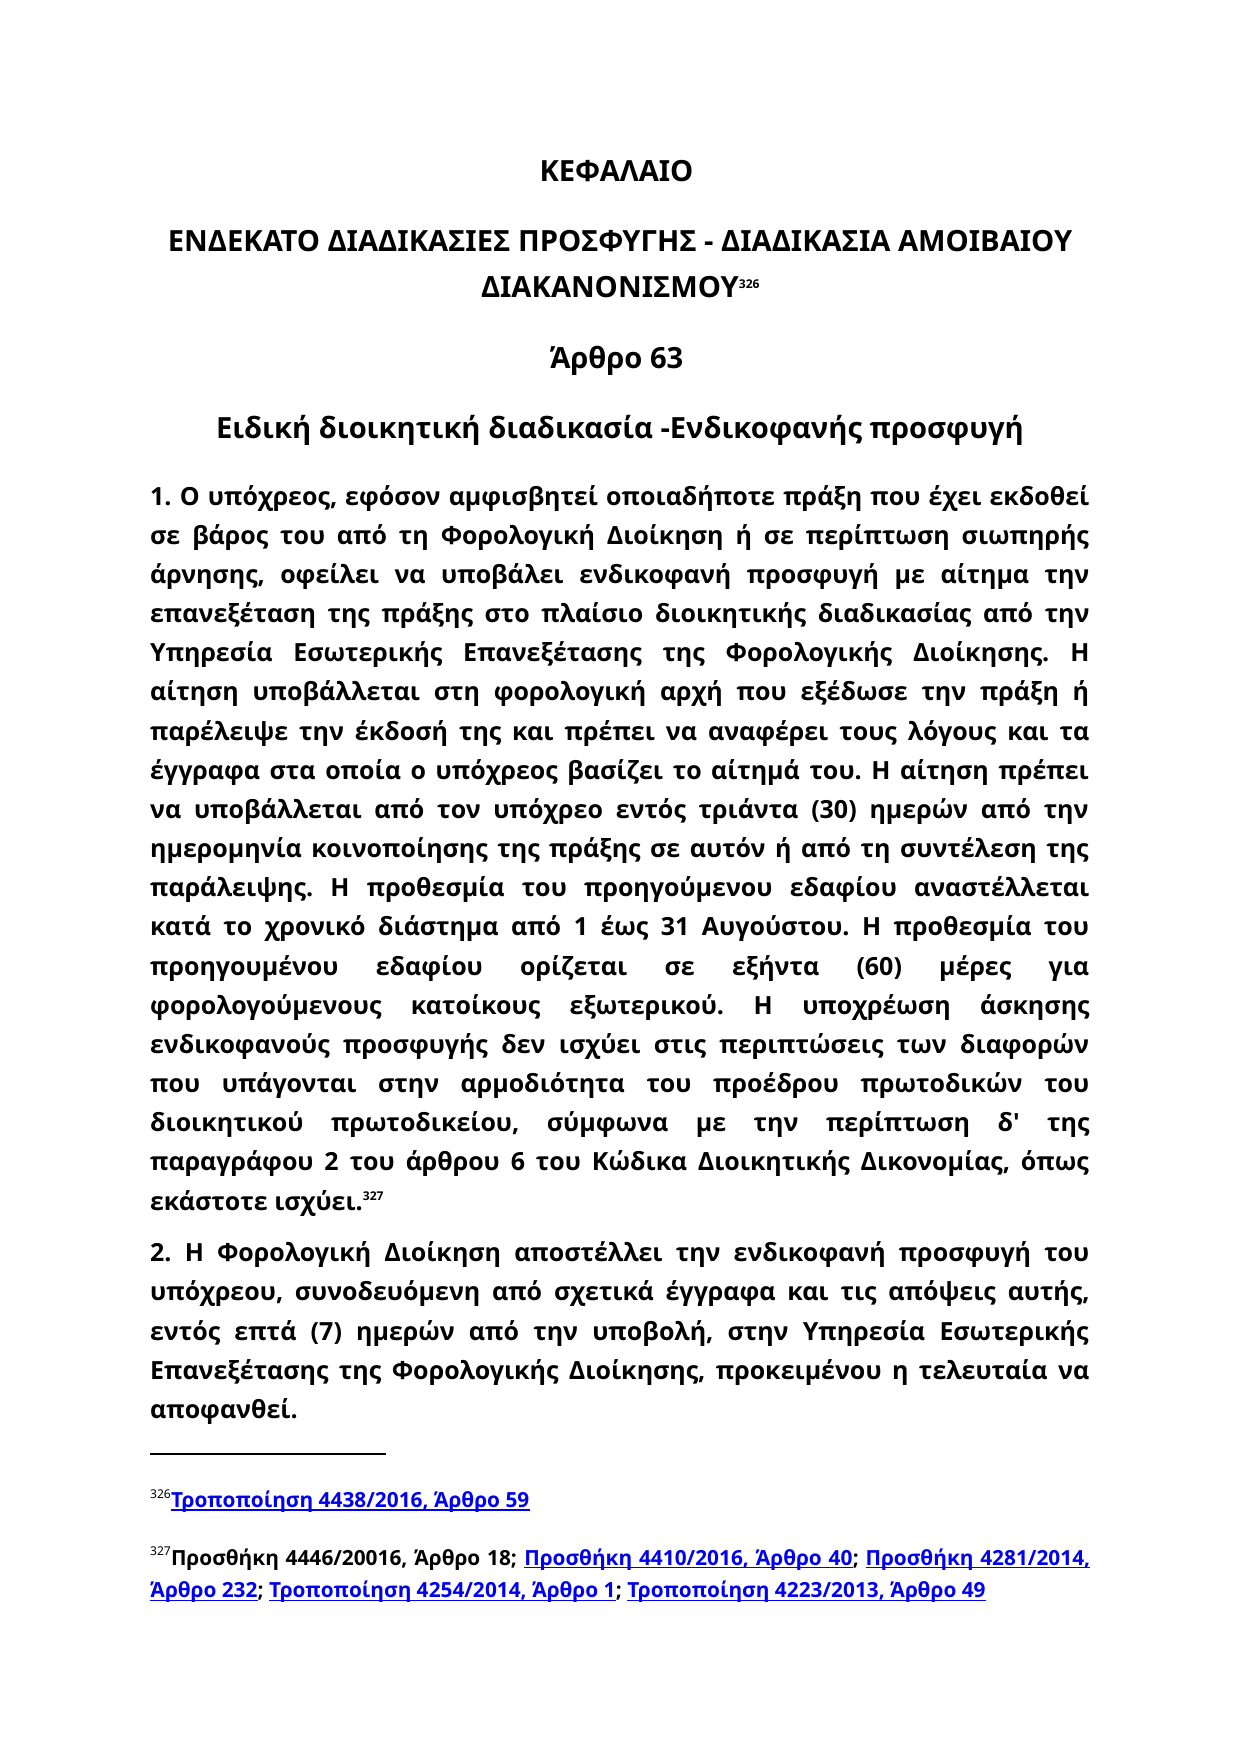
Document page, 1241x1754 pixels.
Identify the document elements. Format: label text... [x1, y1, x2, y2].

text Προσθήκη 4446/20016, Άρθρο 18; Προσθήκη 4410/2016, Άρθρο 40; Προσθήκη 4281/2014, Άρθρο 232; Τροποποίηση 4254/2014, Άρθρο 1; Τροποποίηση 4223/2013, Άρθρο 49 [150, 1543, 1090, 1604]
subtitle Ειδική διοικητική διαδικασία -Ενδικοφανής προσφυγή [150, 407, 1090, 447]
text 2. Η Φορολογική Διοίκηση αποστέλλει την ενδικοφανή προσφυγή του υπόχρεου, συνοδευόμενη από σχετικά έγγραφα και τις απόψεις αυτής, εντός επτά (7) ημερών από την υποβολή, στην Υπηρεσία Εσωτερικής Επανεξέτασης της Φορολογικής Διοίκησης, προκειμένου η τελευταία να αποφανθεί. [150, 1235, 1090, 1426]
text Τροποποίηση 4438/2016, Άρθρο 59 [150, 1485, 1090, 1514]
subtitle Άρθρο 63 [150, 337, 1090, 377]
text 1. Ο υπόχρεος, εφόσον αμφισβητεί οποιαδήποτε πράξη που έχει εκδοθεί σε βάρος του από τη Φορολογική Διοίκηση ή σε περίπτωση σιωπηρής άρνησης, οφείλει να υποβάλει ενδικοφανή προσφυγή με αίτημα την επανεξέταση της πράξης στο πλαίσιο διοικητικής διαδικασίας από την Υπηρεσία Εσωτερικής Επανεξέτασης της Φορολογικής Διοίκησης. Η αίτηση υποβάλλεται στη φορολογική αρχή που εξέδωσε την πράξη ή παρέλειψε την έκδοσή της και πρέπει να αναφέρει τους λόγους και τα έγγραφα στα οποία ο υπόχρεος βασίζει το αίτημά του. Η αίτηση πρέπει να υποβάλλεται από τον υπόχρεο εντός τριάντα (30) ημερών από την ημερομηνία κοινοποίησης της πράξης σε αυτόν ή από τη συντέλεση της παράλειψης. Η προθεσμία του προηγούμενου εδαφίου αναστέλλεται κατά το χρονικό διάστημα από 1 έως 31 Αυγούστου. Η προθεσμία του προηγουμένου εδαφίου ορίζεται σε εξήντα (60) μέρες για φορολογούμενους κατοίκους εξωτερικού. Η υποχρέωση άσκησης ενδικοφανούς προσφυγής δεν ισχύει στις περιπτώσεις των διαφορών που υπάγονται στην αρμοδιότητα του προέδρου πρωτοδικών του διοικητικού πρωτοδικείου, σύμφωνα με την περίπτωση δ' της παραγράφου 2 του άρθρου 6 του Κώδικα Διοικητικής Δικονομίας, όπως εκάστοτε ισχύει. [150, 478, 1090, 1217]
subtitle ΚΕΦΑΛΑΙΟ [150, 150, 1090, 190]
subtitle ΕΝΔΕΚΑΤΟ ΔΙΑΔΙΚΑΣΙΕΣ ΠΡΟΣΦΥΓΗΣ - ΔΙΑΔΙΚΑΣΙΑ ΑΜΟΙΒΑΙΟΥ ΔΙΑΚΑΝΟΝΙΣΜΟΥ [150, 221, 1090, 306]
